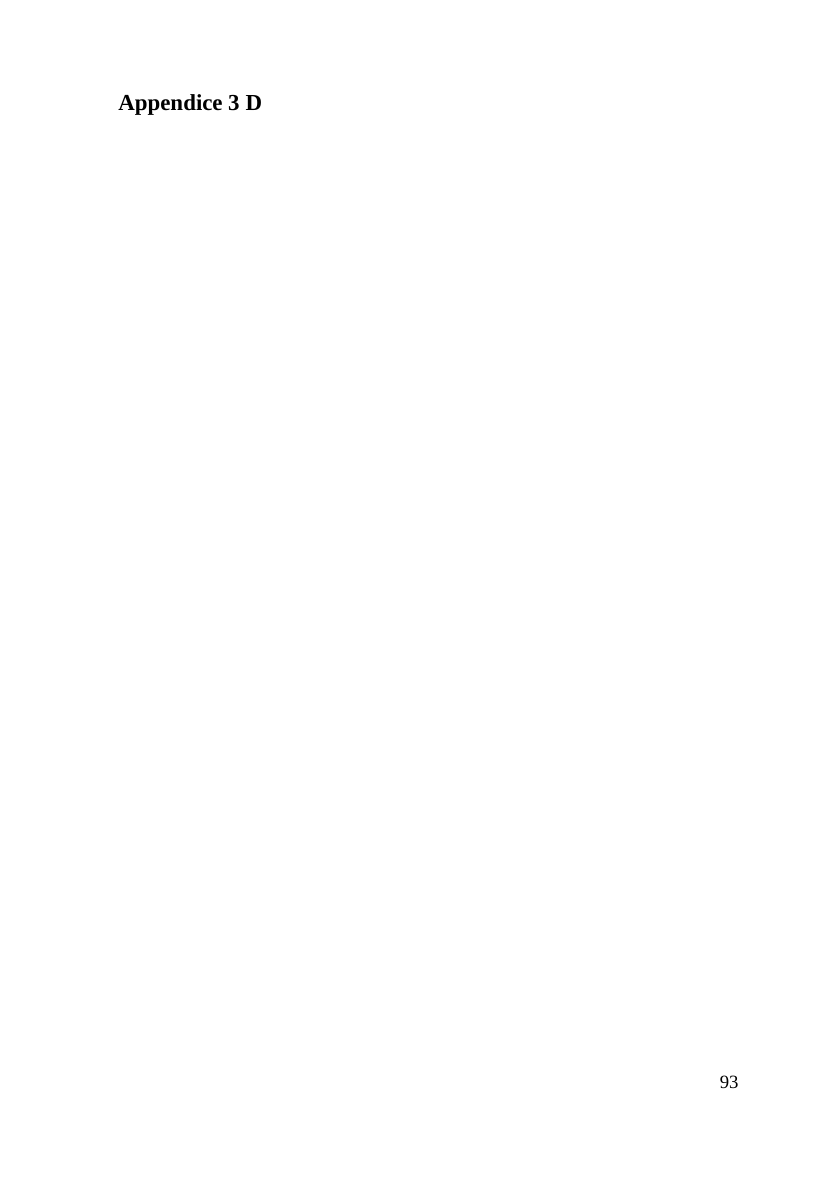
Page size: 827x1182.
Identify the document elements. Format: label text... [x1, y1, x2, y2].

text Appendice 3 D [88, 88, 738, 115]
